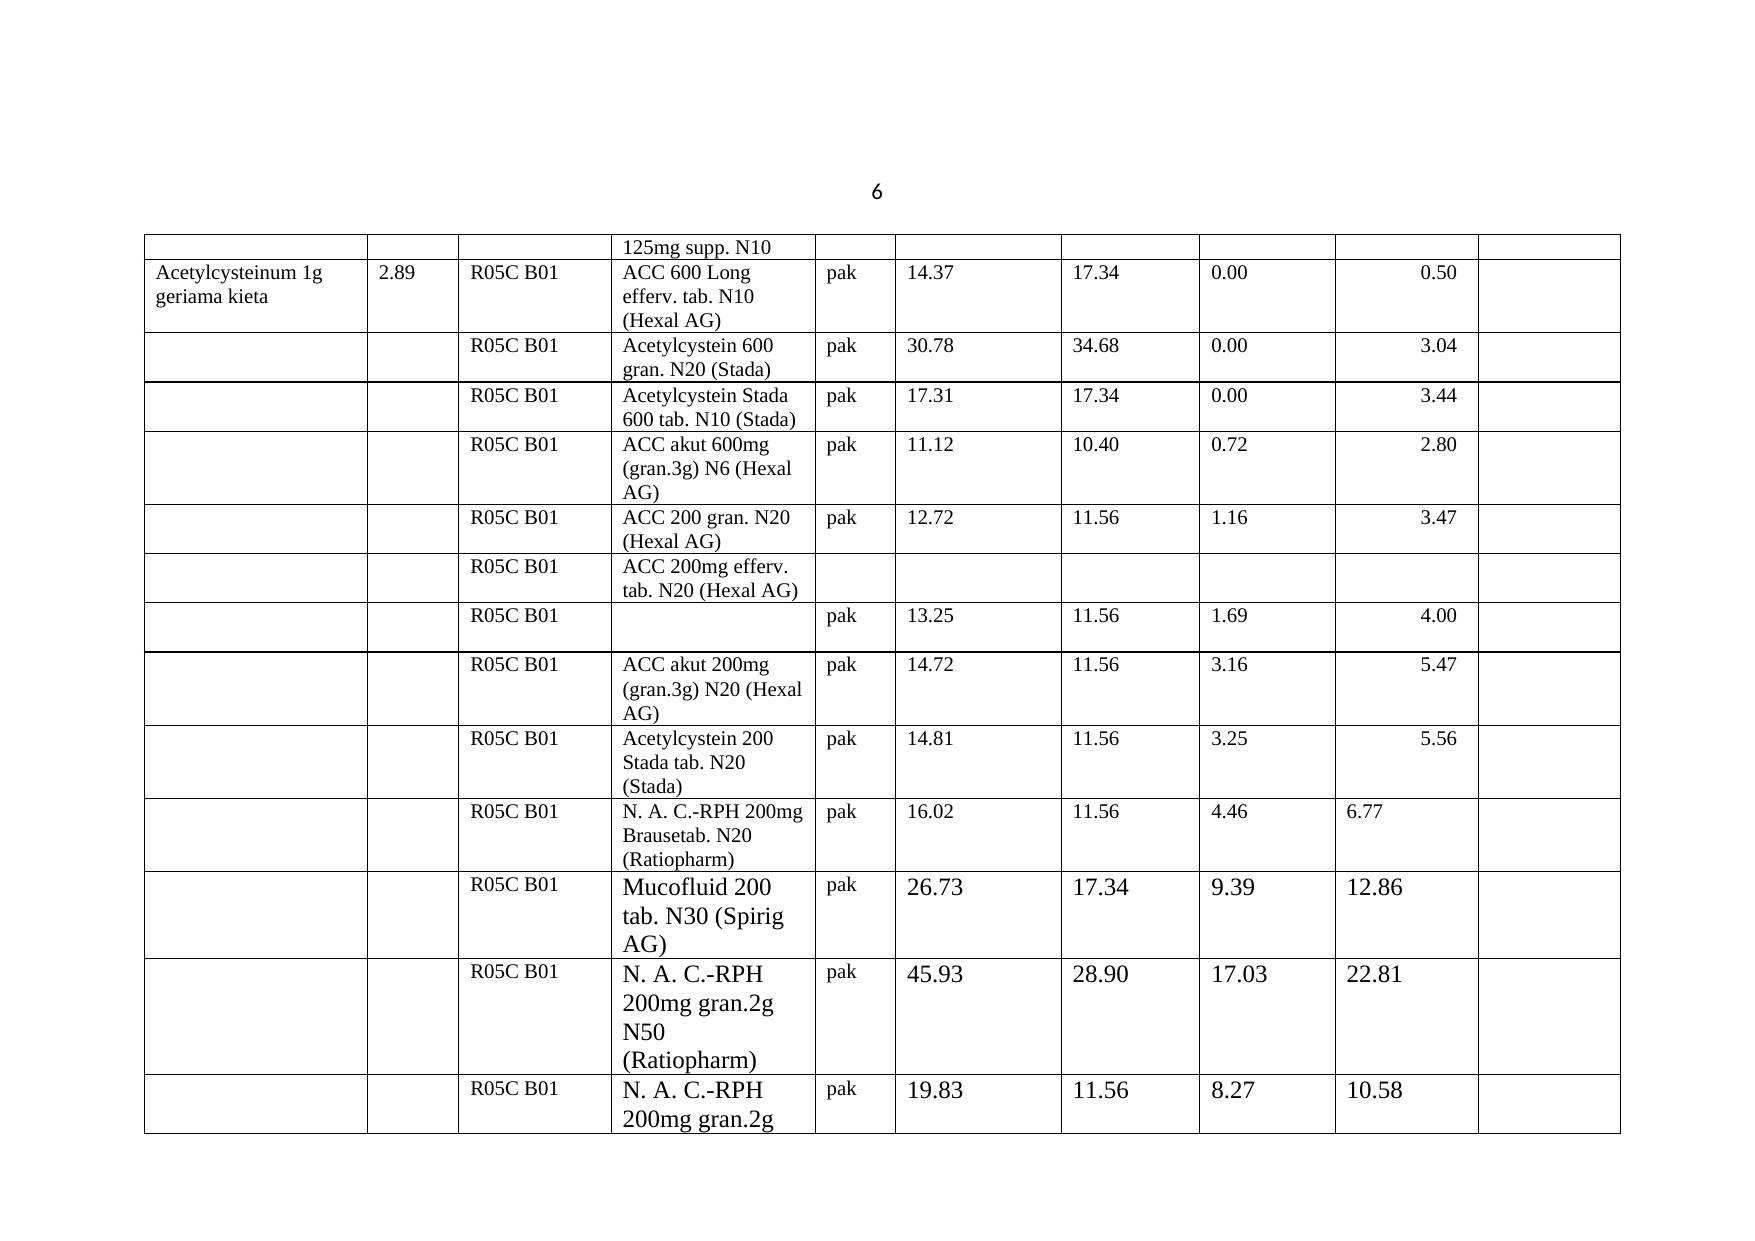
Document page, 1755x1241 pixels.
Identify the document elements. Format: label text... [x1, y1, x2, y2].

table_cell pak [816, 726, 895, 798]
table_cell 0.00 [1200, 260, 1335, 332]
table_cell [368, 603, 458, 651]
table_cell 17.03 [1200, 959, 1335, 1074]
table_cell R05C B01 [459, 603, 611, 651]
table_cell pak [816, 799, 895, 871]
table_cell [368, 726, 458, 798]
table_cell [368, 959, 458, 1074]
table_cell 4.46 [1200, 799, 1335, 871]
table_cell 1.16 [1200, 505, 1335, 553]
table_cell R05C B01 [459, 333, 611, 381]
table_cell 11.56 [1062, 505, 1199, 553]
table_cell 3.04 [1336, 333, 1478, 381]
table_cell [1479, 799, 1620, 871]
table_cell 3.47 [1336, 505, 1478, 553]
table_cell [145, 383, 367, 431]
table_cell [368, 505, 458, 553]
table_cell pak [816, 505, 895, 553]
table_cell [1479, 603, 1620, 651]
table_cell R05C B01 [459, 505, 611, 553]
table_cell [145, 653, 367, 724]
table_cell N. A. C.-RPH 200mg Brausetab. N20 (Ratiopharm) [612, 799, 815, 871]
table_cell [1479, 1075, 1620, 1133]
table_cell [1479, 333, 1620, 381]
table_cell 0.72 [1200, 432, 1335, 504]
table_cell [1479, 653, 1620, 724]
table_cell Acetylcystein Stada 600 tab. N10 (Stada) [612, 383, 815, 431]
table_cell ACC akut 600mg (gran.3g) N6 (Hexal AG) [612, 432, 815, 504]
table_cell 11.56 [1062, 799, 1199, 871]
table_cell [368, 554, 458, 602]
table_cell ACC 600 Long efferv. tab. N10 (Hexal AG) [612, 260, 815, 332]
table_cell [368, 653, 458, 724]
table_cell 125mg supp. N10 [612, 235, 815, 259]
table_cell [816, 235, 895, 259]
table_cell [1479, 959, 1620, 1074]
table_cell [1479, 872, 1620, 958]
table_cell 22.81 [1336, 959, 1478, 1074]
table_cell R05C B01 [459, 872, 611, 958]
table_cell [145, 235, 367, 259]
table_cell [145, 959, 367, 1074]
table_cell R05C B01 [459, 260, 611, 332]
table_cell 12.72 [896, 505, 1061, 553]
table_cell 0.00 [1200, 383, 1335, 431]
table_cell 11.56 [1062, 653, 1199, 724]
table_cell N. A. C.-RPH 200mg gran.2g N50 (Ratiopharm) [612, 959, 815, 1074]
table_cell [1479, 726, 1620, 798]
table_cell pak [816, 1075, 895, 1133]
table_cell [368, 872, 458, 958]
table_cell [1336, 235, 1478, 259]
table_cell [1336, 554, 1478, 602]
table_cell 3.25 [1200, 726, 1335, 798]
table_cell Mucofluid 200 tab. N30 (Spirig AG) [612, 872, 815, 958]
table_cell 11.56 [1062, 726, 1199, 798]
table_cell pak [816, 872, 895, 958]
table_cell Acetylcysteinum 1g geriama kieta [145, 260, 367, 332]
table_cell 9.39 [1200, 872, 1335, 958]
table_cell [1479, 383, 1620, 431]
table_cell [145, 726, 367, 798]
table_cell pak [816, 383, 895, 431]
table_cell pak [816, 603, 895, 651]
table_cell [459, 235, 611, 259]
table_cell [368, 1075, 458, 1133]
table_cell [368, 333, 458, 381]
table_cell [1062, 235, 1199, 259]
table_cell ACC akut 200mg (gran.3g) N20 (Hexal AG) [612, 653, 815, 724]
table_cell [896, 235, 1061, 259]
table_cell R05C B01 [459, 726, 611, 798]
table_cell pak [816, 260, 895, 332]
table_cell [1479, 235, 1620, 259]
table_cell [1200, 554, 1335, 602]
table_cell [368, 383, 458, 431]
table_cell 0.50 [1336, 260, 1478, 332]
table_cell R05C B01 [459, 959, 611, 1074]
table_cell 0.00 [1200, 333, 1335, 381]
table_cell [1062, 554, 1199, 602]
table_cell R05C B01 [459, 1075, 611, 1133]
table_cell 14.72 [896, 653, 1061, 724]
table_cell 8.27 [1200, 1075, 1335, 1133]
table_cell 4.00 [1336, 603, 1478, 651]
table_cell R05C B01 [459, 383, 611, 431]
table_cell 12.86 [1336, 872, 1478, 958]
table_cell ACC 200 gran. N20 (Hexal AG) [612, 505, 815, 553]
table_cell [1200, 235, 1335, 259]
table_cell R05C B01 [459, 653, 611, 724]
table_cell 6.77 [1336, 799, 1478, 871]
table_cell pak [816, 959, 895, 1074]
table_cell 11.56 [1062, 603, 1199, 651]
table_cell [1479, 432, 1620, 504]
table_cell 13.25 [896, 603, 1061, 651]
table_cell 3.16 [1200, 653, 1335, 724]
table_cell Acetylcystein 200 Stada tab. N20 (Stada) [612, 726, 815, 798]
table_cell 2.80 [1336, 432, 1478, 504]
table_cell 14.81 [896, 726, 1061, 798]
table_cell 28.90 [1062, 959, 1199, 1074]
table_cell 17.34 [1062, 872, 1199, 958]
table_cell 19.83 [896, 1075, 1061, 1133]
table_cell 10.58 [1336, 1075, 1478, 1133]
table_cell [1479, 505, 1620, 553]
table_cell [145, 872, 367, 958]
table_cell [1479, 260, 1620, 332]
table_cell 14.37 [896, 260, 1061, 332]
table_cell pak [816, 333, 895, 381]
table_cell 26.73 [896, 872, 1061, 958]
table_cell [145, 505, 367, 553]
table_cell 17.31 [896, 383, 1061, 431]
table_cell [368, 432, 458, 504]
table_cell ACC 200mg efferv. tab. N20 (Hexal AG) [612, 554, 815, 602]
table_cell 17.34 [1062, 260, 1199, 332]
table_cell 2.89 [368, 260, 458, 332]
table_cell 11.56 [1062, 1075, 1199, 1133]
table_cell [145, 333, 367, 381]
table_cell 5.56 [1336, 726, 1478, 798]
table_cell R05C B01 [459, 799, 611, 871]
table_cell [368, 799, 458, 871]
table_cell pak [816, 432, 895, 504]
table_cell [145, 799, 367, 871]
table_cell 5.47 [1336, 653, 1478, 724]
table_cell R05C B01 [459, 554, 611, 602]
table_cell [896, 554, 1061, 602]
table_cell [1479, 554, 1620, 602]
table_cell 30.78 [896, 333, 1061, 381]
table_cell [368, 235, 458, 259]
table_cell 34.68 [1062, 333, 1199, 381]
table_cell R05C B01 [459, 432, 611, 504]
table_cell 16.02 [896, 799, 1061, 871]
table_cell Acetylcystein 600 gran. N20 (Stada) [612, 333, 815, 381]
table_cell N. A. C.-RPH 200mg gran.2g [612, 1075, 815, 1133]
table_cell 11.12 [896, 432, 1061, 504]
table_cell 1.69 [1200, 603, 1335, 651]
table_cell [145, 554, 367, 602]
table_cell [145, 1075, 367, 1133]
table_cell [816, 554, 895, 602]
table_cell 10.40 [1062, 432, 1199, 504]
table_cell pak [816, 653, 895, 724]
table_cell 3.44 [1336, 383, 1478, 431]
table_cell 17.34 [1062, 383, 1199, 431]
table_cell [612, 603, 815, 651]
table_cell [145, 603, 367, 651]
table_cell 45.93 [896, 959, 1061, 1074]
table_cell [145, 432, 367, 504]
